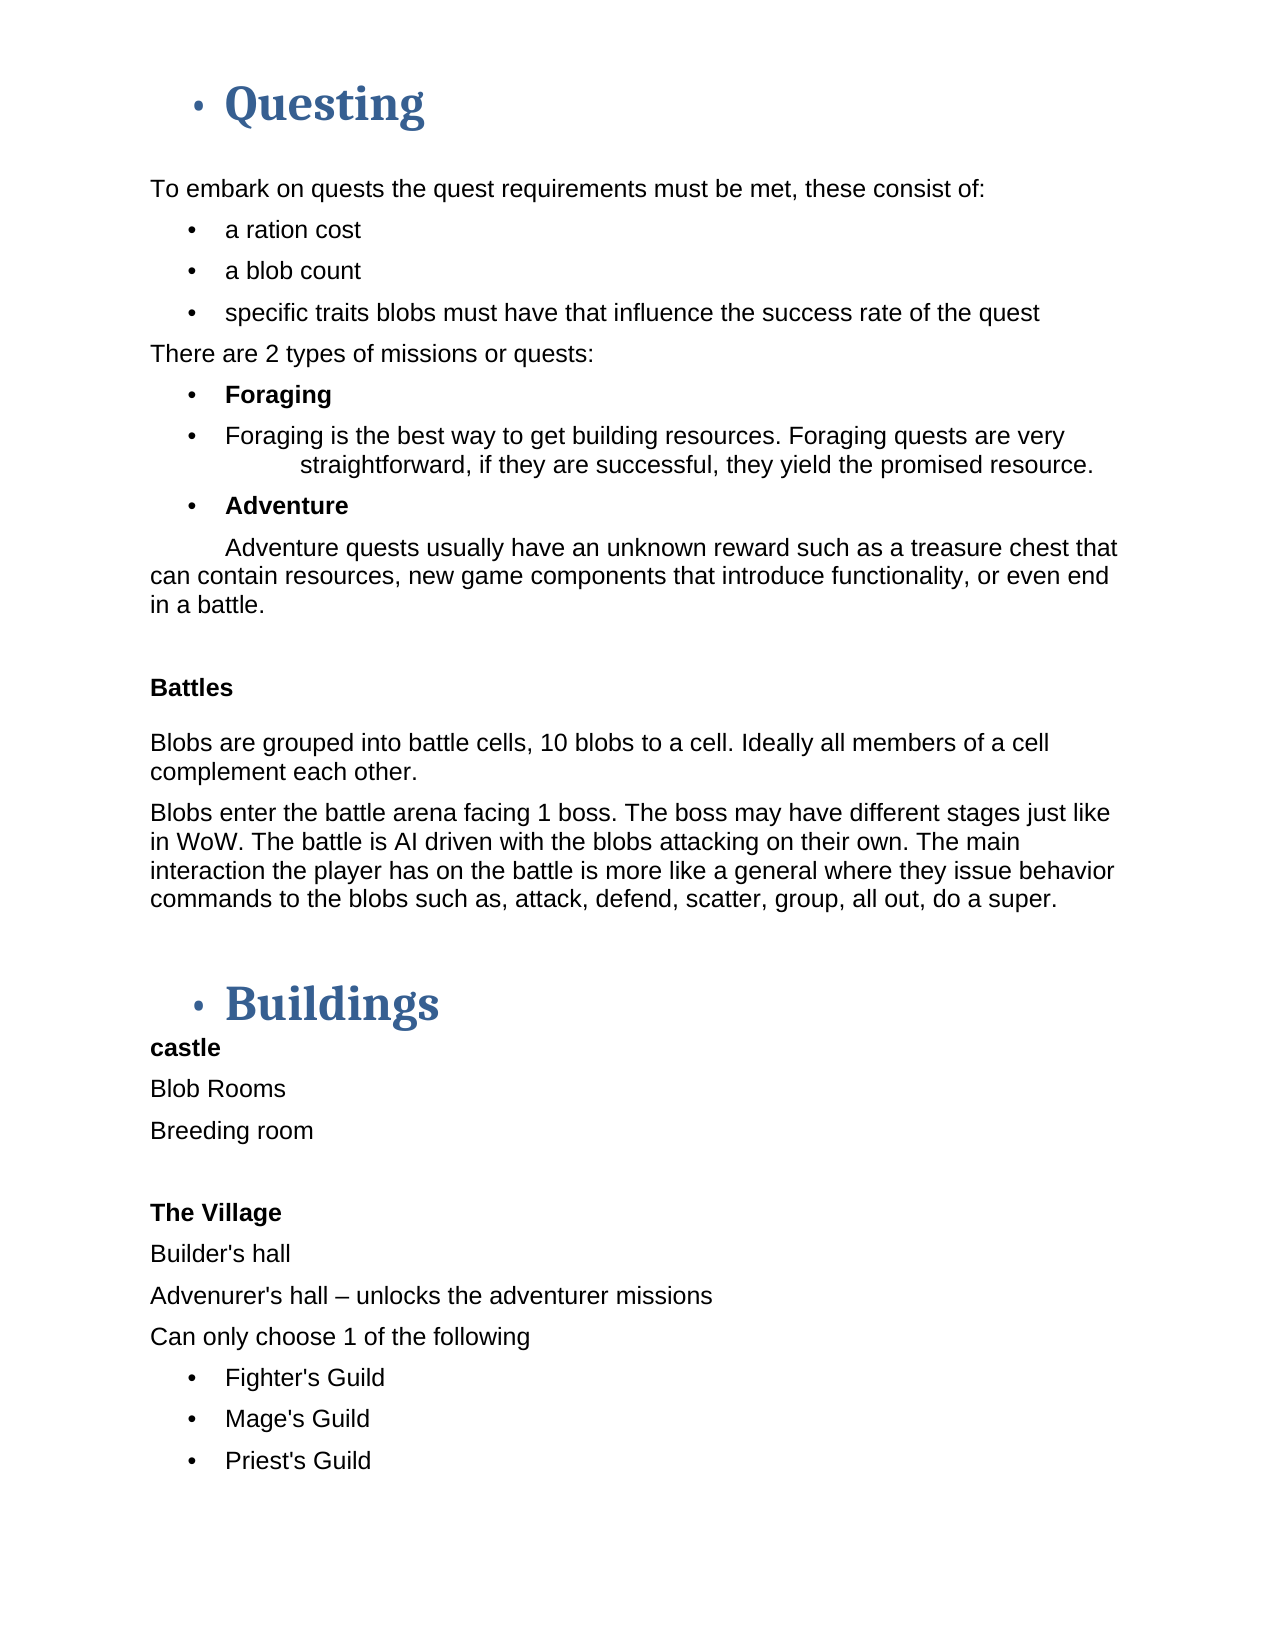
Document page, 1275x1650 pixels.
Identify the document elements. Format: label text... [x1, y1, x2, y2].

list a blob count [187, 256, 1125, 285]
text castle [150, 1033, 1125, 1062]
list Priest's Guild [187, 1446, 1125, 1503]
text Blobs are grouped into battle cells, 10 blobs to a cell. Ideally all members of a cell complement each other. [150, 728, 1125, 786]
text To embark on quests the quest requirements must be met, these consist of: [150, 174, 1125, 202]
list Foraging [187, 380, 1125, 409]
list Questing [187, 75, 1125, 132]
list a ration cost [187, 215, 1125, 244]
text Blob Rooms [150, 1074, 1125, 1103]
text Builder's hall [150, 1239, 1125, 1268]
list specific traits blobs must have that influence the success rate of the quest [187, 297, 1125, 326]
text The Village [150, 1198, 1125, 1227]
list Fighter's Guild [187, 1363, 1125, 1392]
list Buildings [187, 976, 1125, 1033]
list Foraging is the best way to get building resources. Foraging quests are very straightforward, if they are successful, they yield the promised resource. [187, 421, 1125, 479]
text There are 2 types of missions or quests: [150, 339, 1125, 367]
text Can only choose 1 of the following [150, 1322, 1125, 1351]
text Breeding room [150, 1116, 1125, 1144]
list Mage's Guild [187, 1404, 1125, 1433]
text Advenurer's hall – unlocks the adventurer missions [150, 1281, 1125, 1309]
text Adventure quests usually have an unknown reward such as a treasure chest that can contain resources, new game components that introduce functionality, or even end in a battle. [150, 532, 1125, 619]
text Battles [150, 672, 1125, 701]
list Adventure [187, 491, 1125, 520]
text Blobs enter the battle arena facing 1 boss. The boss may have different stages just like in WoW. The battle is AI driven with the blobs attacking on their own. The main interaction the player has on the battle is more like a general where they issue behavior commands to the blobs such as, attack, defend, scatter, group, all out, do a super. [150, 798, 1125, 913]
